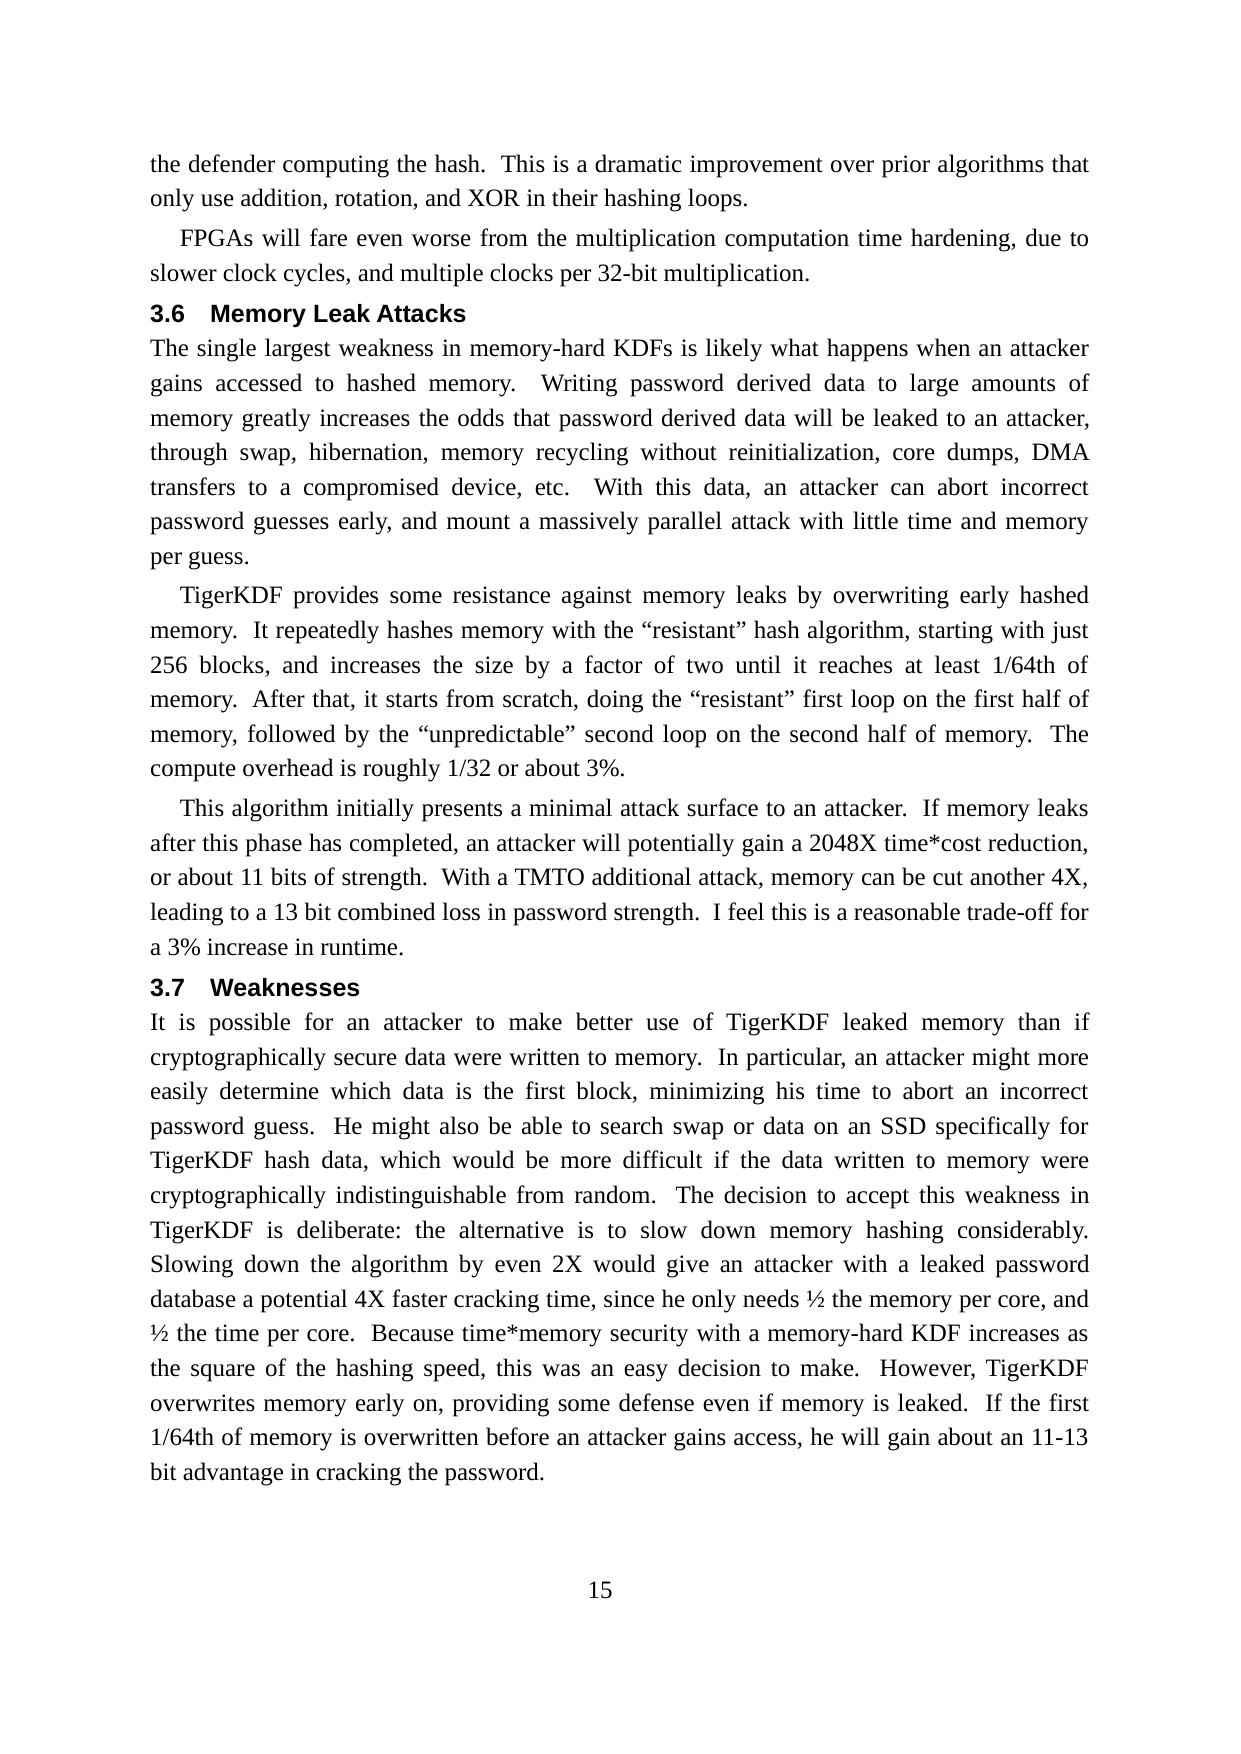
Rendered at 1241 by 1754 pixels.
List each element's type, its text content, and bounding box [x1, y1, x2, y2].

text The single largest weakness in memory-hard KDFs is likely what happens when an attacker gains accessed to hashed memory. Writing password derived data to large amounts of memory greatly increases the odds that password derived data will be leaked to an attacker, through swap, hibernation, memory recycling without reinitialization, core dumps, DMA transfers to a compromised device, etc. With this data, an attacker can abort incorrect password guesses early, and mount a massively parallel attack with little time and memory per guess. [150, 334, 1091, 570]
subtitle Memory Leak Attacks [150, 299, 1091, 328]
text FPGAs will fare even worse from the multiplication computation time hardening, due to slower clock cycles, and multiple clocks per 32-bit multiplication. [150, 224, 1091, 287]
text TigerKDF provides some resistance against memory leaks by overwriting early hashed memory. It repeatedly hashes memory with the “resistant” hash algorithm, starting with just 256 blocks, and increases the size by a factor of two until it reaches at least 1/64th of memory. After that, it starts from scratch, doing the “resistant” first loop on the first half of memory, followed by the “unpredictable” second loop on the second half of memory. The compute overhead is roughly 1/32 or about 3%. [150, 582, 1091, 782]
text This algorithm initially presents a minimal attack surface to an attacker. If memory leaks after this phase has completed, an attacker will potentially gain a 2048X time*cost reduction, or about 11 bits of strength. With a TMTO additional attack, memory can be cut another 4X, leading to a 13 bit combined loss in password strength. I feel this is a reasonable trade-off for a 3% increase in runtime. [150, 794, 1091, 960]
subtitle Weaknesses [150, 973, 1091, 1001]
text the defender computing the hash. This is a dramatic improvement over prior algorithms that only use addition, rotation, and XOR in their hashing loops. [150, 150, 1091, 212]
text It is possible for an attacker to make better use of TigerKDF leaked memory than if cryptographically secure data were written to memory. In particular, an attacker might more easily determine which data is the first block, minimizing his time to abort an incorrect password guess. He might also be able to search swap or data on an SSD specifically for TigerKDF hash data, which would be more difficult if the data written to memory were cryptographically indistinguishable from random. The decision to accept this weakness in TigerKDF is deliberate: the alternative is to slow down memory hashing considerably. Slowing down the algorithm by even 2X would give an attacker with a leaked password database a potential 4X faster cracking time, since he only needs ½ the memory per core, and ½ the time per core. Because time*memory security with a memory-hard KDF increases as the square of the hashing speed, this was an easy decision to make. However, TigerKDF overwrites memory early on, providing some defense even if memory is leaked. If the first 1/64th of memory is overwritten before an attacker gains access, he will gain about an 11-13 bit advantage in cracking the password. [150, 1008, 1091, 1486]
